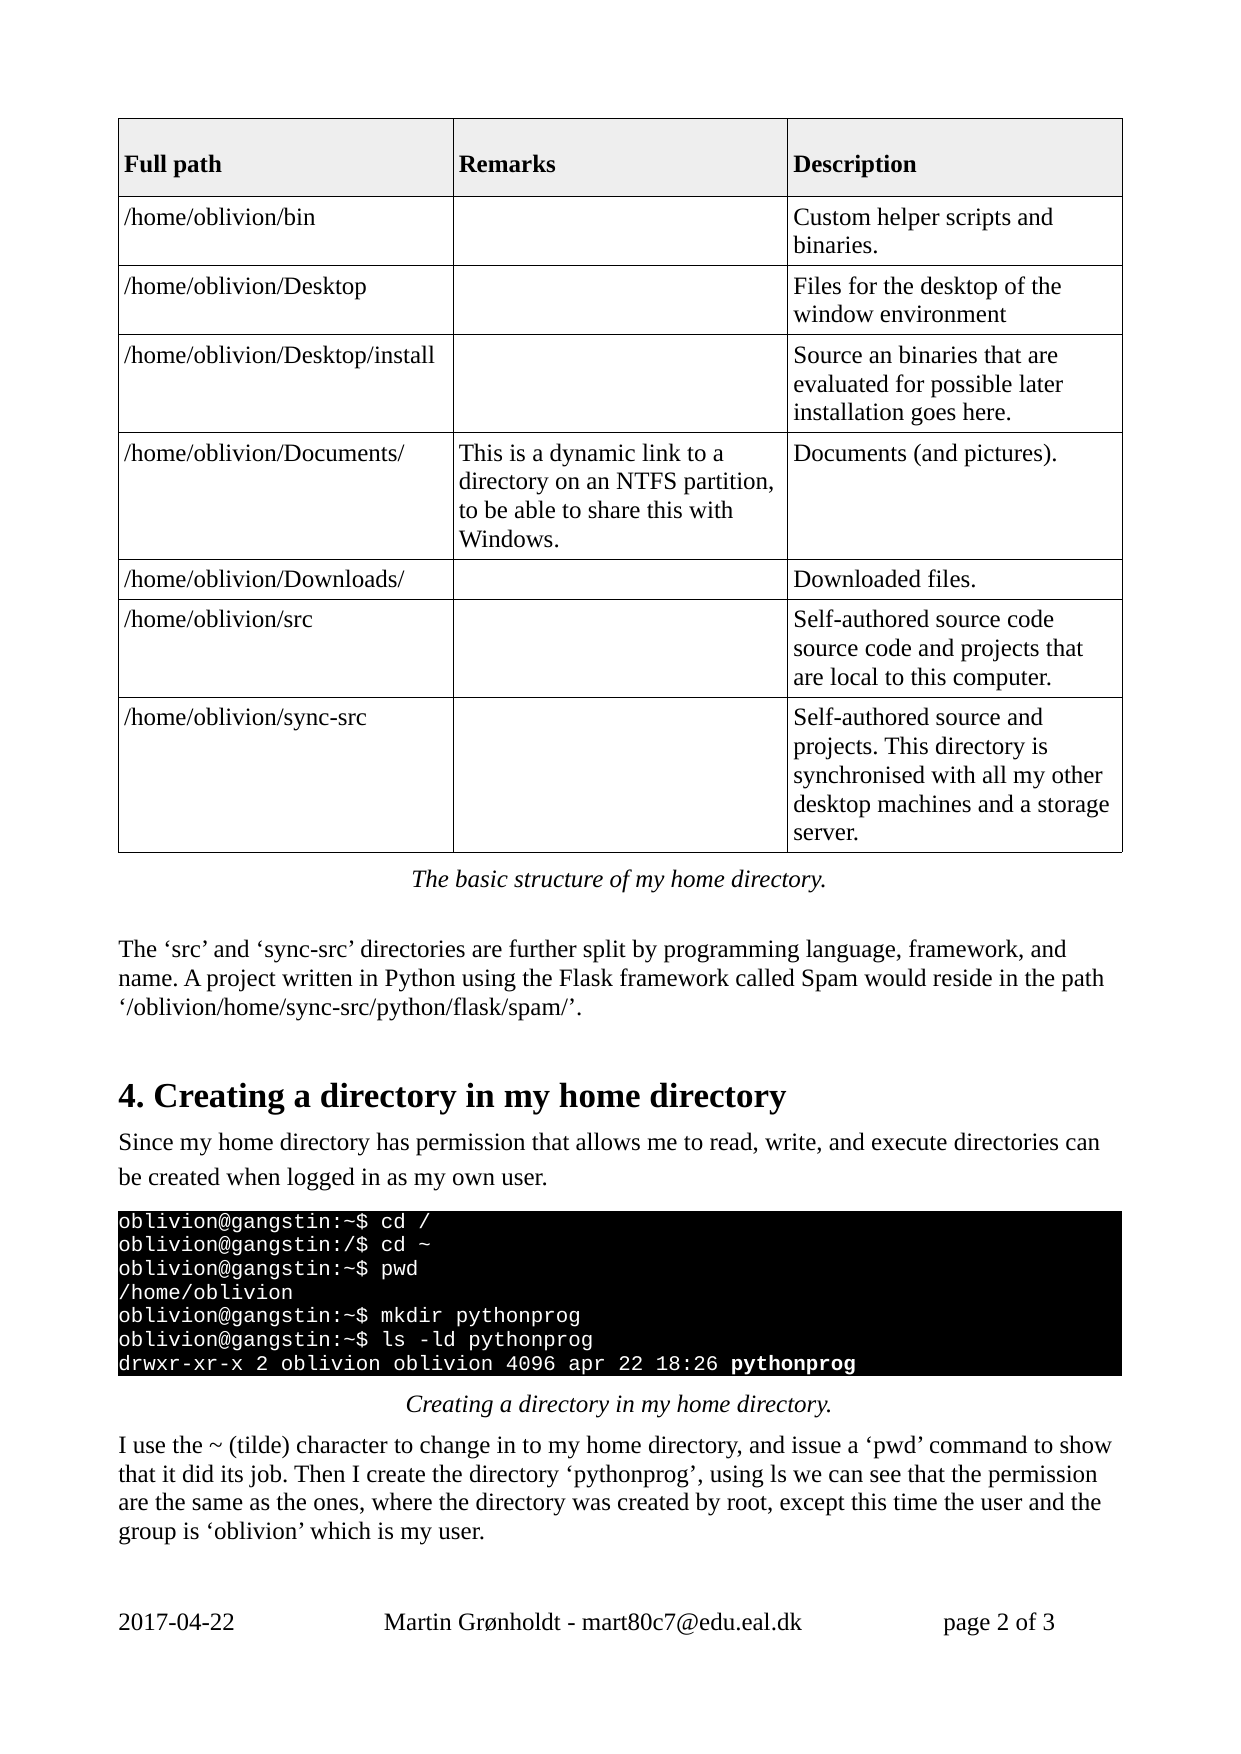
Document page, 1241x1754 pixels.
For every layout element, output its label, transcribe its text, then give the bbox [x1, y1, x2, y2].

text The basic structure of my home directory. [118, 864, 1122, 893]
text Creating a directory in my home directory. [118, 1389, 1122, 1417]
table_cell Custom helper scripts and binaries. [788, 197, 1122, 265]
text I use the ~ (tilde) character to change in to my home directory, and issue a ‘pwd’ command to show that it did its job. Then I create the directory ‘pythonprog’, using ls we can see that the permission are the same as the ones, where the directory was created by root, except this time the user and the group is ‘oblivion’ which is my user. [118, 1430, 1122, 1545]
table_cell /home/oblivion/sync-src [119, 698, 453, 852]
text The ‘src’ and ‘sync-src’ directories are further split by programming language, framework, and name. A project written in Python using the Flask framework called Spam would reside in the path ‘/oblivion/home/sync-src/python/flask/spam/’. [118, 934, 1122, 1049]
table_cell [454, 698, 787, 852]
table_cell Documents (and pictures). [788, 433, 1122, 558]
table_cell /home/oblivion/bin [119, 197, 453, 265]
table_cell [454, 600, 787, 697]
table_cell [454, 266, 787, 334]
subtitle 4. Creating a directory in my home directory [118, 1074, 1122, 1115]
table_cell Source an binaries that are evaluated for possible later installation goes here. [788, 335, 1122, 432]
table_cell /home/oblivion/Desktop [119, 266, 453, 334]
table_cell /home/oblivion/Downloads/ [119, 560, 453, 599]
table_header Description [788, 119, 1122, 196]
table_cell /home/oblivion/Documents/ [119, 433, 453, 558]
table_cell Files for the desktop of the window environment [788, 266, 1122, 334]
table_cell [454, 560, 787, 599]
table_cell /home/oblivion/src [119, 600, 453, 697]
text oblivion@gangstin:~$ cd / oblivion@gangstin:/$ cd ~ oblivion@gangstin:~$ pwd /home/oblivion oblivion@gangstin:~$ mkdir pythonprog oblivion@gangstin:~$ ls -ld pythonprog drwxr-xr-x 2 oblivion oblivion 4096 apr 22 18:26 pythonprog [118, 1211, 1122, 1376]
table_cell Downloaded files. [788, 560, 1122, 599]
table_cell This is a dynamic link to a directory on an NTFS partition, to be able to share this with Windows. [454, 433, 787, 558]
table_cell Self-authored source code source code and projects that are local to this computer. [788, 600, 1122, 697]
text Since my home directory has permission that allows me to read, write, and execute directories can be created when logged in as my own user. [118, 1127, 1122, 1190]
table_header Remarks [454, 119, 787, 196]
table_cell [454, 335, 787, 432]
table_cell [454, 197, 787, 265]
table_header Full path [119, 119, 453, 196]
table_cell /home/oblivion/Desktop/install [119, 335, 453, 432]
table_cell Self-authored source and projects. This directory is synchronised with all my other desktop machines and a storage server. [788, 698, 1122, 852]
